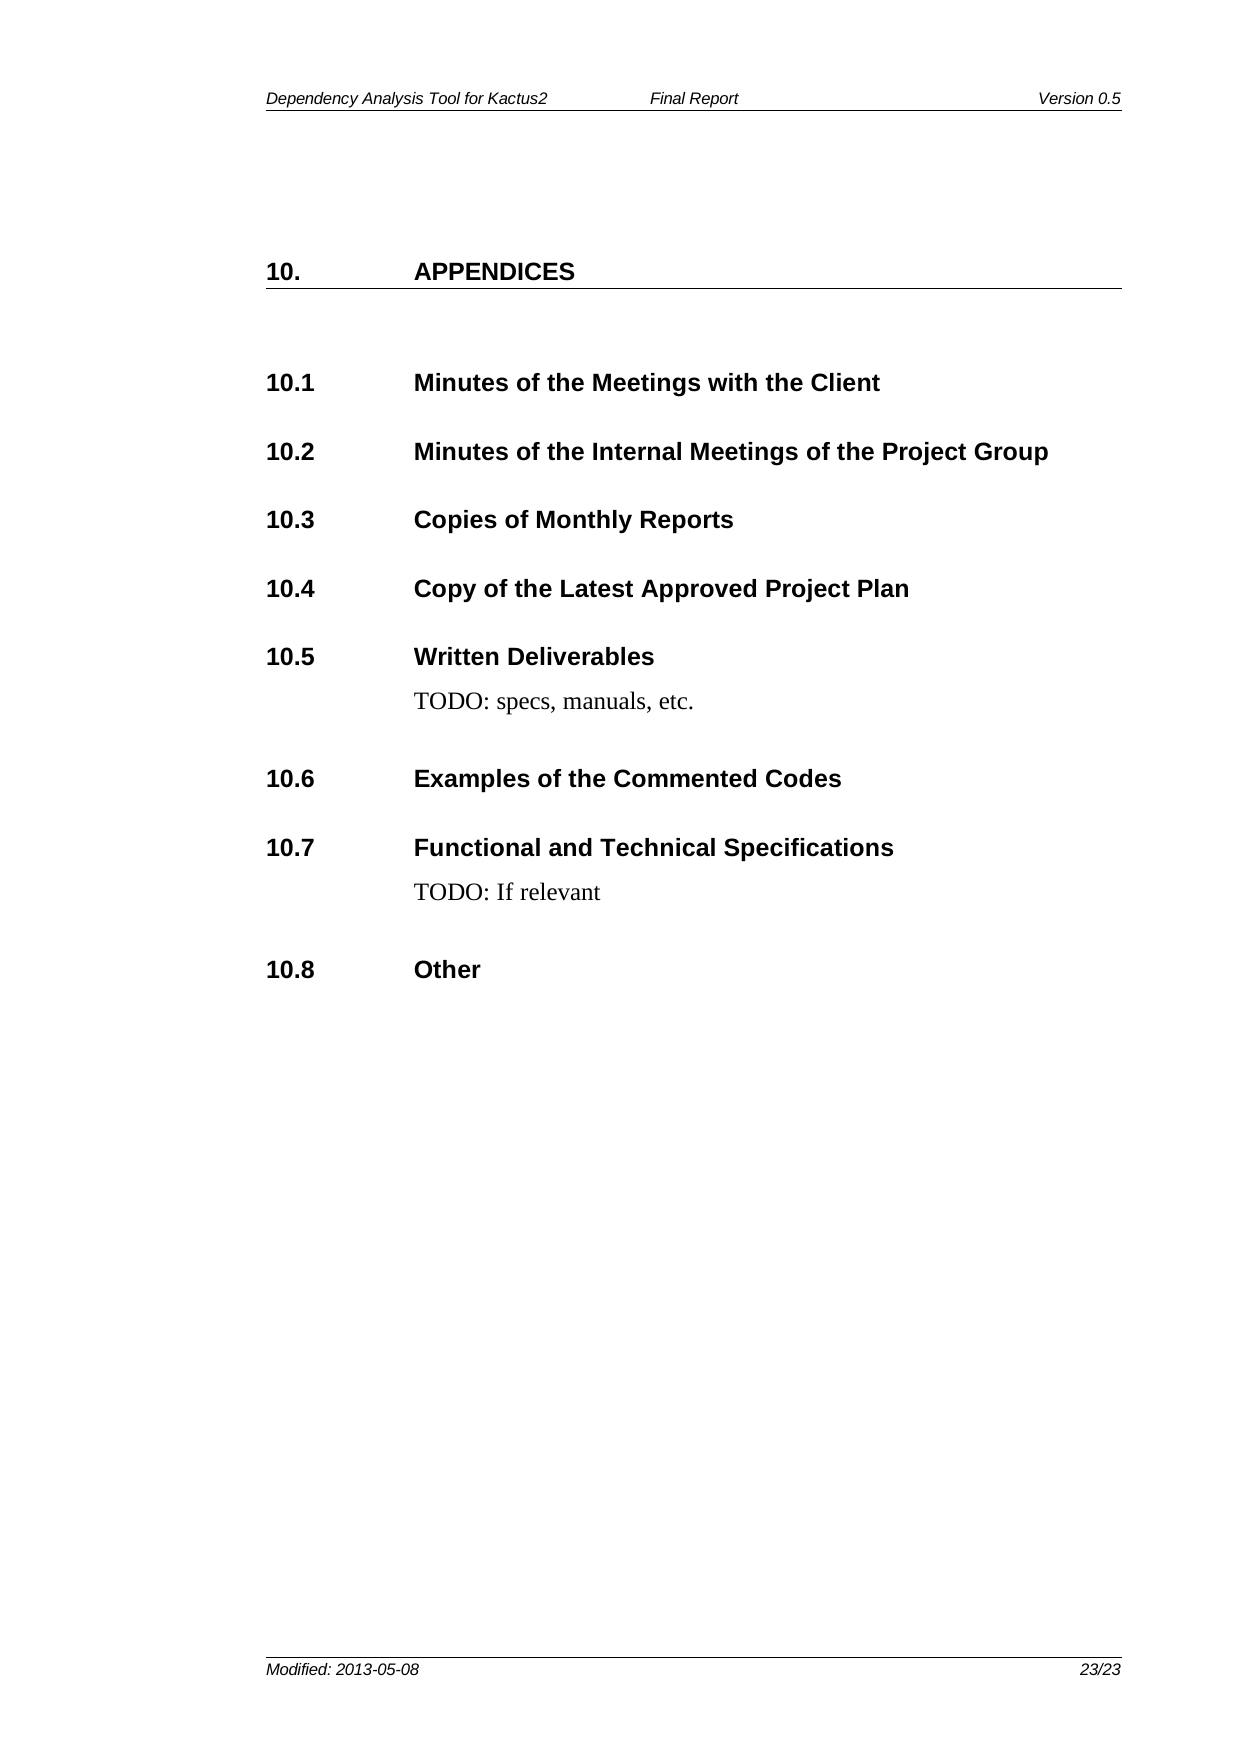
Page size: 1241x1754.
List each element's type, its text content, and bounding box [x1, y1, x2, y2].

text TODO: If relevant [413, 876, 1122, 906]
subtitle Minutes of the Internal Meetings of the Project Group [266, 436, 1122, 465]
subtitle Functional and Technical Specifications [266, 833, 1122, 862]
subtitle Written Deliverables [266, 642, 1122, 671]
subtitle Appendices [266, 257, 1122, 288]
text TODO: specs, manuals, etc. [413, 686, 1122, 714]
subtitle Examples of the Commented Codes [266, 764, 1122, 793]
subtitle Other [266, 955, 1122, 984]
subtitle Copy of the Latest Approved Project Plan [266, 573, 1122, 602]
subtitle Minutes of the Meetings with the Client [266, 368, 1122, 397]
subtitle Copies of Monthly Reports [266, 505, 1122, 534]
